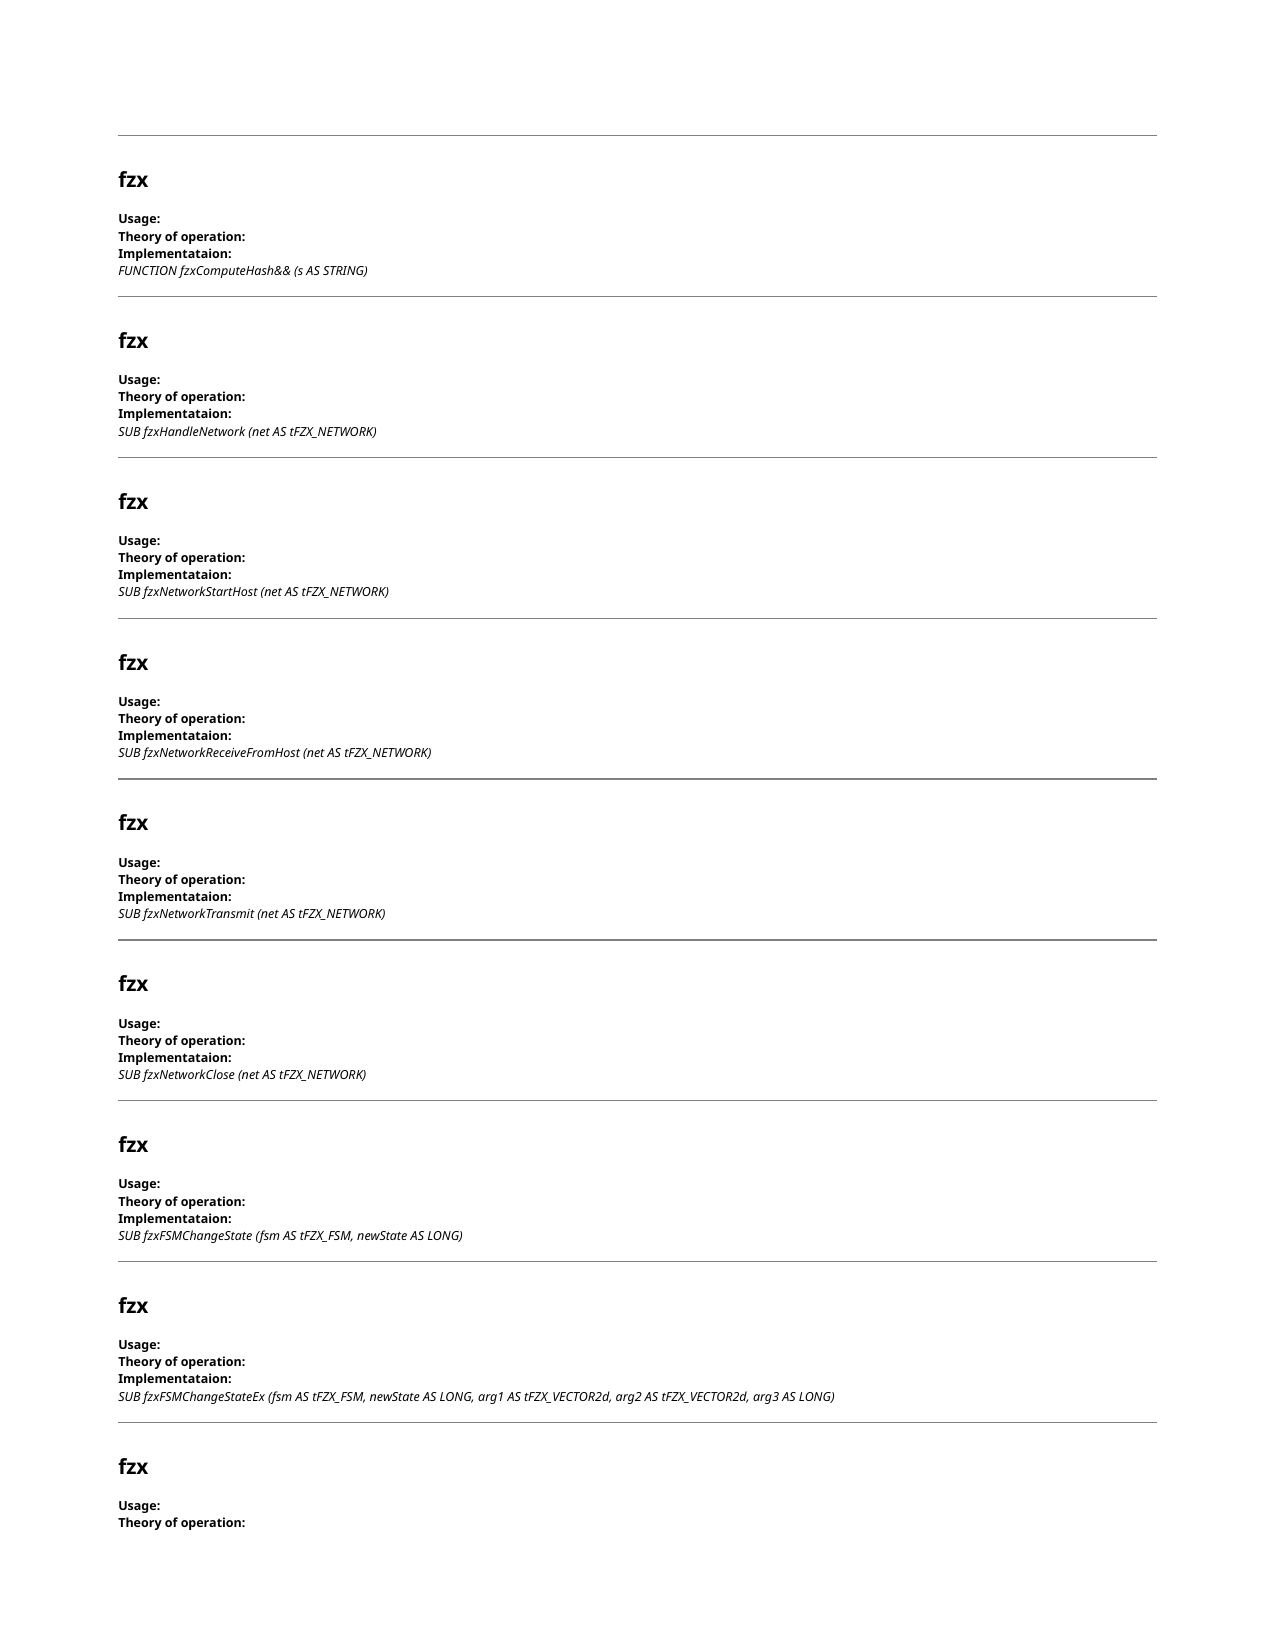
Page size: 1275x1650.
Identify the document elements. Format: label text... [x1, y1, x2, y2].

text Implementataion: [118, 1210, 1157, 1227]
text Theory of operation: [118, 1353, 1157, 1371]
text fzx [118, 969, 1157, 998]
text Implementataion: [118, 406, 1157, 423]
text Theory of operation: [118, 871, 1157, 888]
text FUNCTION fzxComputeHash&& (s AS STRING) [118, 262, 1157, 279]
text Implementataion: [118, 1371, 1157, 1388]
text SUB fzxFSMChangeStateEx (fsm AS tFZX_FSM, newState AS LONG, arg1 AS tFZX_VECTOR2d, arg2 AS tFZX_VECTOR2d, arg3 AS LONG) [118, 1388, 1157, 1405]
text Implementataion: [118, 888, 1157, 905]
text Usage: [118, 1176, 1157, 1193]
text Usage: [118, 211, 1157, 228]
text SUB fzxHandleNetwork (net AS tFZX_NETWORK) [118, 423, 1157, 440]
text Usage: [118, 1336, 1157, 1353]
text fzx [118, 1291, 1157, 1319]
text SUB fzxNetworkReceiveFromHost (net AS tFZX_NETWORK) [118, 744, 1157, 761]
text fzx [118, 1452, 1157, 1480]
text Implementataion: [118, 727, 1157, 744]
text Theory of operation: [118, 1514, 1157, 1531]
text Implementataion: [118, 245, 1157, 262]
text Theory of operation: [118, 1032, 1157, 1049]
text fzx [118, 648, 1157, 676]
text fzx [118, 326, 1157, 354]
text Usage: [118, 693, 1157, 710]
text SUB fzxFSMChangeState (fsm AS tFZX_FSM, newState AS LONG) [118, 1227, 1157, 1244]
text Implementataion: [118, 566, 1157, 583]
text SUB fzxNetworkStartHost (net AS tFZX_NETWORK) [118, 583, 1157, 601]
text fzx [118, 1130, 1157, 1158]
text Usage: [118, 1015, 1157, 1032]
text Theory of operation: [118, 228, 1157, 245]
text Theory of operation: [118, 710, 1157, 727]
text fzx [118, 487, 1157, 515]
text Implementataion: [118, 1049, 1157, 1066]
text Theory of operation: [118, 1193, 1157, 1210]
text SUB fzxNetworkClose (net AS tFZX_NETWORK) [118, 1066, 1157, 1083]
text fzx [118, 808, 1157, 837]
text Theory of operation: [118, 388, 1157, 406]
text Usage: [118, 532, 1157, 549]
text Usage: [118, 371, 1157, 388]
text Usage: [118, 854, 1157, 871]
text SUB fzxNetworkTransmit (net AS tFZX_NETWORK) [118, 905, 1157, 922]
text Usage: [118, 1497, 1157, 1514]
text Theory of operation: [118, 549, 1157, 566]
text fzx [118, 165, 1157, 193]
